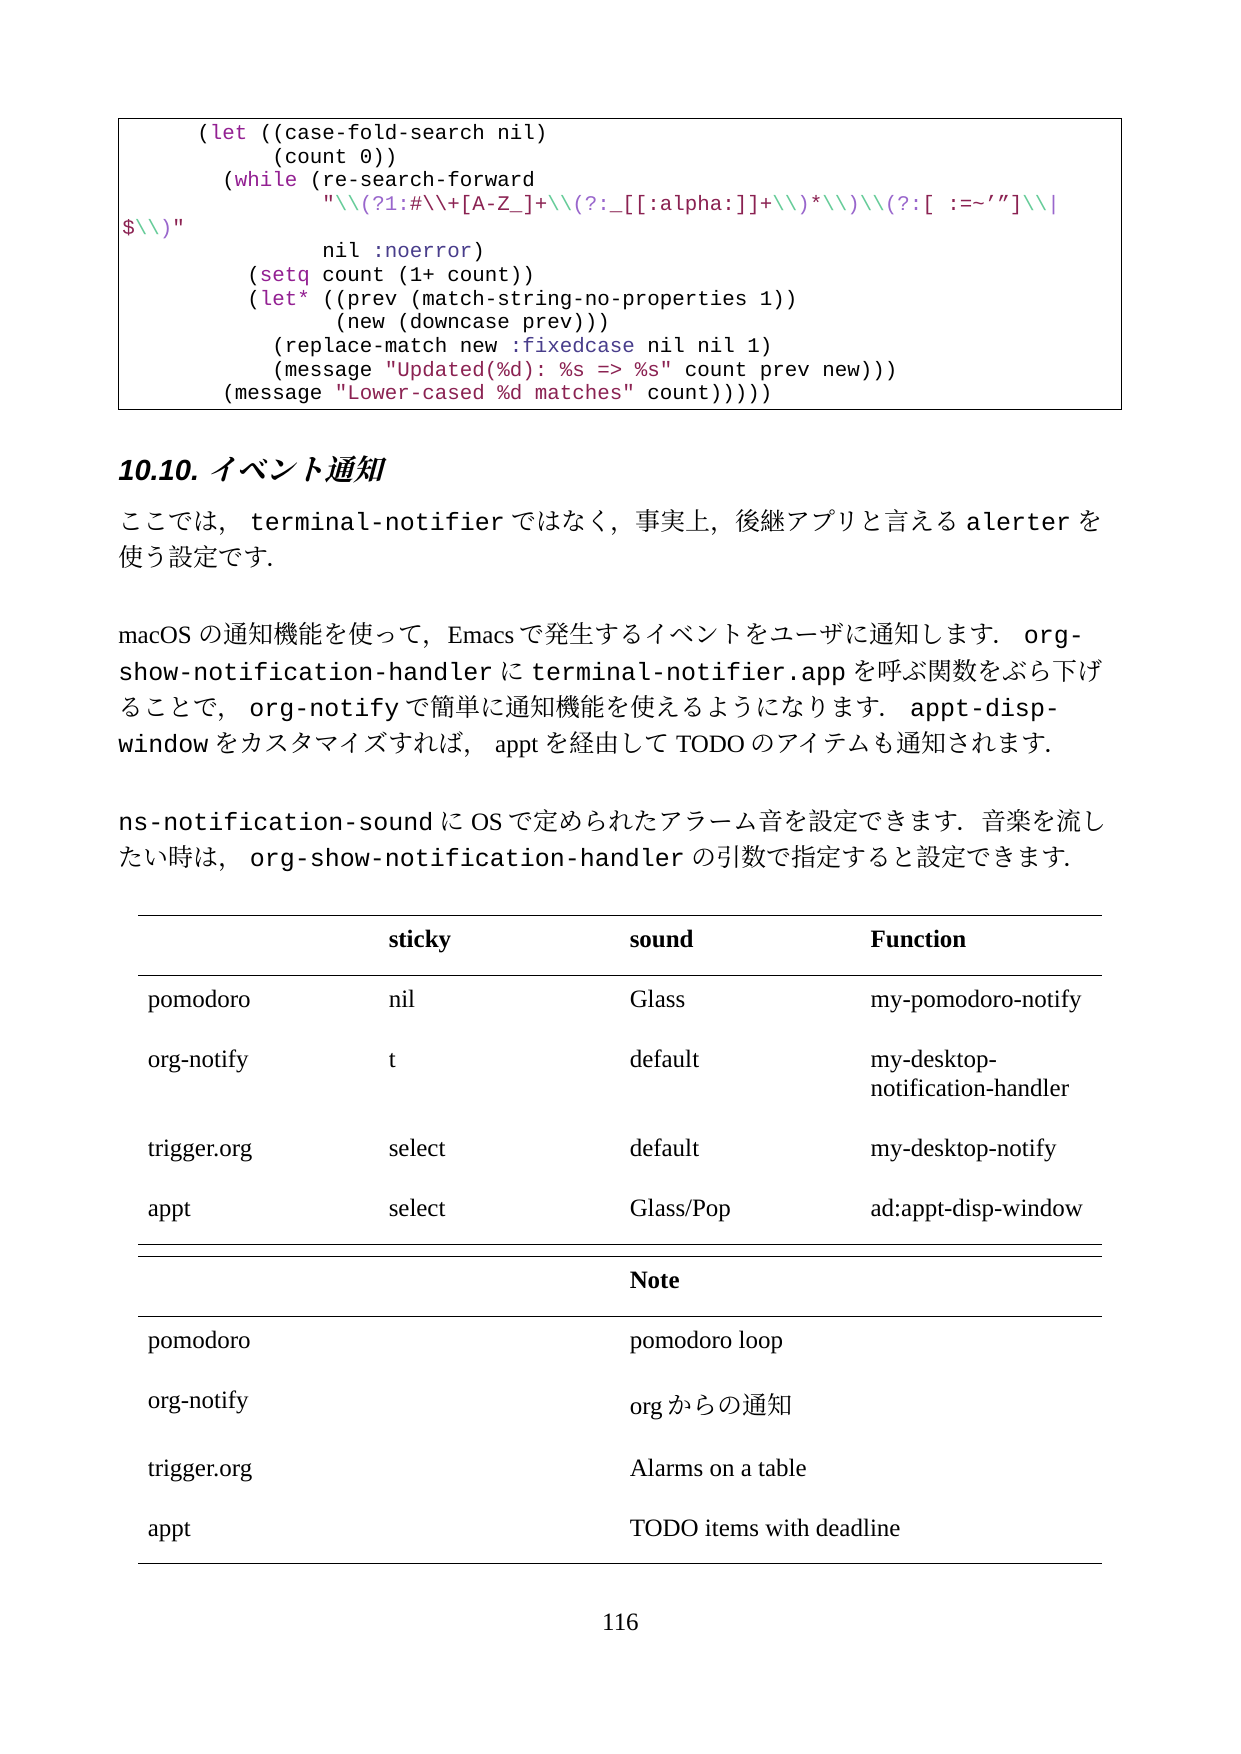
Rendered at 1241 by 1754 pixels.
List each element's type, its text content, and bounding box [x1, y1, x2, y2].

table_cell my-desktop-notification-handler [861, 1035, 1102, 1124]
text (new (downcase prev))) [119, 307, 1121, 331]
table_cell default [620, 1124, 861, 1184]
table_cell ad:appt-disp-window [861, 1184, 1102, 1244]
table_cell Glass [620, 976, 861, 1035]
text (let ((case-fold-search nil) [119, 119, 1121, 142]
table_cell my-desktop-notify [861, 1124, 1102, 1184]
table_cell orgからの通知 [620, 1376, 1102, 1443]
table_cell select [379, 1184, 620, 1244]
text (message "Updated(%d): %s => %s" count prev new))) [119, 354, 1121, 378]
table_cell org-notify [138, 1376, 620, 1443]
text (let* ((prev (match-string-no-properties 1)) [119, 284, 1121, 307]
text (setq count (1+ count)) [119, 260, 1121, 284]
table_cell org-notify [138, 1035, 379, 1124]
text (message "Lower-cased %d matches" count))))) [119, 378, 1121, 409]
table_cell nil [379, 976, 620, 1035]
table_cell my-pomodoro-notify [861, 976, 1102, 1035]
text ns-notification-sound に OSで定められたアラーム音を設定できます．音楽を流したい時は， org-show-notification-handler の引数で指定すると設定できます． [118, 801, 1122, 902]
table_cell t [379, 1035, 620, 1124]
text (replace-match new :fixedcase nil nil 1) [119, 331, 1121, 354]
table_cell pomodoro [138, 976, 379, 1035]
table_header sticky [379, 916, 620, 975]
text (while (re-search-forward [119, 165, 1121, 189]
text nil :noerror) [119, 236, 1121, 260]
table_cell pomodoro [138, 1317, 620, 1376]
table_cell Alarms on a table [620, 1443, 1102, 1503]
table_header [138, 916, 379, 975]
text macOS の通知機能を使って，Emacsで発生するイベントをユーザに通知します． org-show-notification-handler に terminal-notifier.app を呼ぶ関数をぶら下げることで， org-notify で簡単に通知機能を使えるようになります． appt-disp-window をカスタマイズすれば， appt を経由して TODOのアイテムも通知されます． [118, 615, 1122, 789]
table_cell TODO items with deadline [620, 1503, 1102, 1563]
table_cell appt [138, 1503, 620, 1563]
text "\\(?1:#\\+[A-Z_]+\\(?:_[[:alpha:]]+\\)*\\)\\(?:[ :=~’”]\\|$\\)" [119, 189, 1121, 236]
table_header Note [620, 1257, 1102, 1316]
table_header sound [620, 916, 861, 975]
table_cell appt [138, 1184, 379, 1244]
table_cell default [620, 1035, 861, 1124]
table_cell trigger.org [138, 1124, 379, 1184]
text ここでは， terminal-notifier ではなく，事実上，後継アプリと言える alerter を使う設定です． [118, 502, 1122, 602]
table_cell trigger.org [138, 1443, 620, 1503]
table_header [138, 1257, 620, 1316]
table_cell select [379, 1124, 620, 1184]
text (count 0)) [119, 142, 1121, 165]
subtitle イベント通知 [118, 447, 1122, 489]
table_header Function [861, 916, 1102, 975]
table_cell pomodoro loop [620, 1317, 1102, 1376]
table_cell Glass/Pop [620, 1184, 861, 1244]
